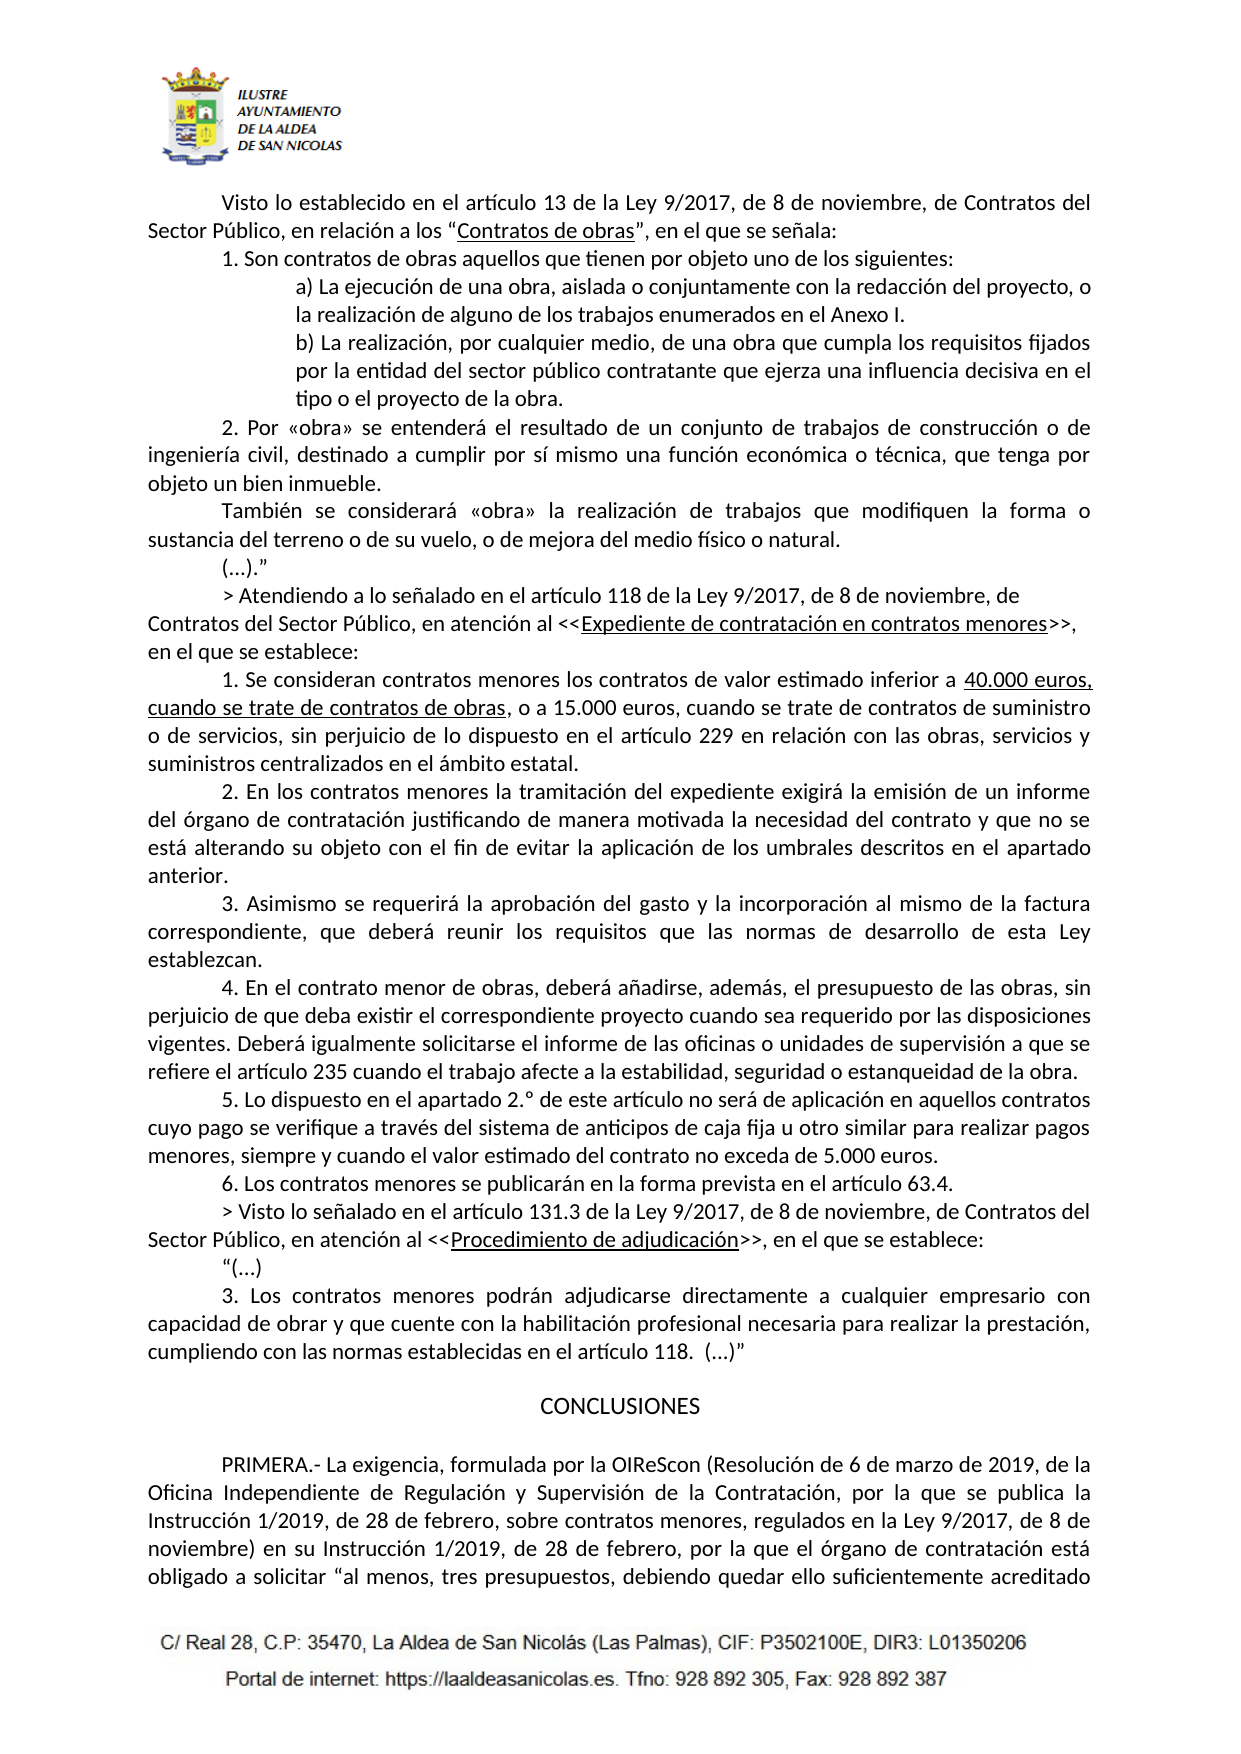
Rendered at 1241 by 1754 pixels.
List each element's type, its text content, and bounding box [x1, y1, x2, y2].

picture [148, 59, 358, 173]
text 2. Por «obra» se entenderá el resultado de un conjunto de trabajos de construcción o de ingeniería civil, destinado a cumplir por sí mismo una función económica o técnica, que tenga por objeto un bien inmueble. [148, 413, 1093, 497]
text 2. En los contratos menores la tramitación del expediente exigirá la emisión de un informe del órgano de contratación justificando de manera motivada la necesidad del contrato y que no se está alterando su objeto con el fin de evitar la aplicación de los umbrales descritos en el apartado anterior. [148, 777, 1093, 889]
text “(...) [148, 1253, 1093, 1281]
text b) La realización, por cualquier medio, de una obra que cumpla los requisitos fijados por la entidad del sector público contratante que ejerza una influencia decisiva en el tipo o el proyecto de la obra. [295, 328, 1093, 413]
subtitle CONCLUSIONES [148, 1390, 1093, 1421]
text 6. Los contratos menores se publicarán en la forma prevista en el artículo 63.4. [148, 1169, 1093, 1197]
text 4. En el contrato menor de obras, deberá añadirse, además, el presupuesto de las obras, sin perjuicio de que deba existir el correspondiente proyecto cuando sea requerido por las disposiciones vigentes. Deberá igualmente solicitarse el informe de las oficinas o unidades de supervisión a que se refiere el artículo 235 cuando el trabajo afecte a la estabilidad, seguridad o estanqueidad de la obra. [148, 973, 1093, 1085]
text 1. Se consideran contratos menores los contratos de valor estimado inferior a 40.000 euros, cuando se trate de contratos de obras, o a 15.000 euros, cuando se trate de contratos de suministro o de servicios, sin perjuicio de lo dispuesto en el artículo 229 en relación con las obras, servicios y suministros centralizados en el ámbito estatal. [148, 665, 1093, 777]
text Visto lo establecido en el artículo 13 de la Ley 9/2017, de 8 de noviembre, de Contratos del Sector Público, en relación a los “Contratos de obras”, en el que se señala: [148, 188, 1093, 244]
picture [148, 1626, 1034, 1695]
text 3. Los contratos menores podrán adjudicarse directamente a cualquier empresario con capacidad de obrar y que cuente con la habilitación profesional necesaria para realizar la prestación, cumpliendo con las normas establecidas en el artículo 118. (...)” [148, 1281, 1093, 1365]
text PRIMERA.- La exigencia, formulada por la OIReScon (Resolución de 6 de marzo de 2019, de la Oficina Independiente de Regulación y Supervisión de la Contratación, por la que se publica la Instrucción 1/2019, de 28 de febrero, sobre contratos menores, regulados en la Ley 9/2017, de 8 de noviembre) en su Instrucción 1/2019, de 28 de febrero, por la que el órgano de contratación está obligado a solicitar “al menos, tres presupuestos, debiendo quedar ello suficientemente acreditado [148, 1450, 1093, 1590]
text > Visto lo señalado en el artículo 131.3 de la Ley 9/2017, de 8 de noviembre, de Contratos del Sector Público, en atención al <<Procedimiento de adjudicación>>, en el que se establece: [148, 1197, 1093, 1253]
text > Atendiendo a lo señalado en el artículo 118 de la Ley 9/2017, de 8 de noviembre, de Contratos del Sector Público, en atención al <<Expediente de contratación en contratos menores>>, en el que se establece: [148, 581, 1093, 665]
text (...).” [148, 553, 1093, 581]
text También se considerará «obra» la realización de trabajos que modifiquen la forma o sustancia del terreno o de su vuelo, o de mejora del medio físico o natural. [148, 497, 1093, 553]
text 5. Lo dispuesto en el apartado 2.º de este artículo no será de aplicación en aquellos contratos cuyo pago se verifique a través del sistema de anticipos de caja fija u otro similar para realizar pagos menores, siempre y cuando el valor estimado del contrato no exceda de 5.000 euros. [148, 1085, 1093, 1169]
text 1. Son contratos de obras aquellos que tienen por objeto uno de los siguientes: [148, 244, 1093, 272]
text 3. Asimismo se requerirá la aprobación del gasto y la incorporación al mismo de la factura correspondiente, que deberá reunir los requisitos que las normas de desarrollo de esta Ley establezcan. [148, 889, 1093, 973]
text a) La ejecución de una obra, aislada o conjuntamente con la redacción del proyecto, o la realización de alguno de los trabajos enumerados en el Anexo I. [295, 272, 1093, 328]
